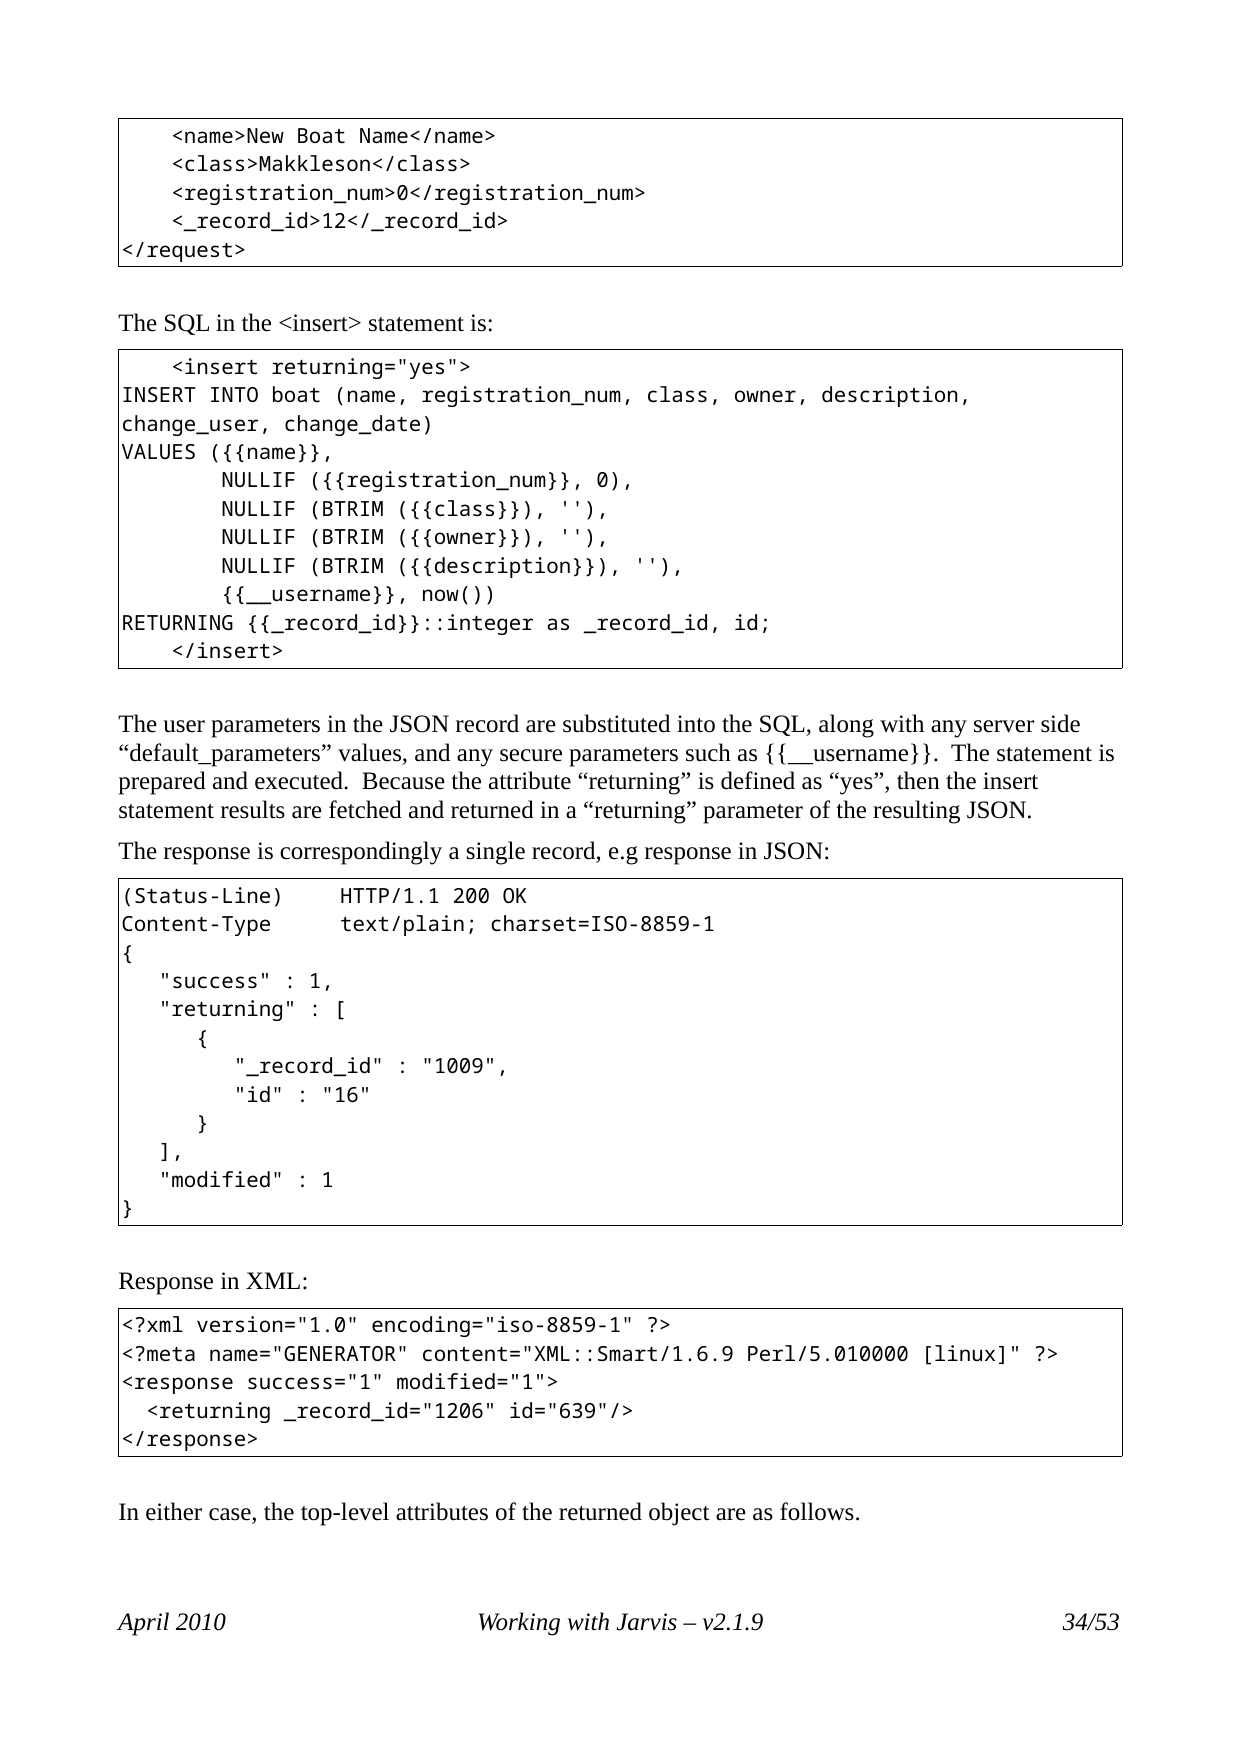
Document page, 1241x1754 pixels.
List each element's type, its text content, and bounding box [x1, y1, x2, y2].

text </response> [119, 1421, 1122, 1456]
text <_record_id>12</_record_id> [119, 203, 1122, 232]
text {{__username}}, now()) [119, 576, 1122, 605]
text (Status-Line) HTTP/1.1 200 OK [119, 879, 1122, 906]
text NULLIF (BTRIM ({{description}}), ''), [119, 548, 1122, 576]
text Content-Type text/plain; charset=ISO-8859-1 [119, 906, 1122, 934]
text RETURNING {{_record_id}}::integer as _record_id, id; [119, 605, 1122, 633]
text ], [119, 1134, 1122, 1162]
text <?xml version="1.0" encoding="iso-8859-1" ?> [119, 1309, 1122, 1336]
text <response success="1" modified="1"> [119, 1364, 1122, 1393]
text "modified" : 1 [119, 1162, 1122, 1191]
text "_record_id" : "1009", [119, 1048, 1122, 1077]
text VALUES ({{name}}, [119, 434, 1122, 463]
text </insert> [119, 633, 1122, 668]
text } [119, 1105, 1122, 1134]
text Response in XML: [118, 1266, 1122, 1295]
text The SQL in the <insert> statement is: [118, 308, 1122, 336]
text "id" : "16" [119, 1077, 1122, 1105]
text "success" : 1, [119, 963, 1122, 991]
text INSERT INTO boat (name, registration_num, class, owner, description, change_user, change_date) [119, 377, 1122, 434]
text { [119, 934, 1122, 963]
text NULLIF ({{registration_num}}, 0), [119, 463, 1122, 491]
text </request> [119, 232, 1122, 266]
text The response is correspondingly a single record, e.g response in JSON: [118, 836, 1122, 865]
text } [119, 1191, 1122, 1225]
text In either case, the top-level attributes of the returned object are as follows. [118, 1497, 1122, 1526]
text { [119, 1020, 1122, 1048]
text The user parameters in the JSON record are substituted into the SQL, along with any server side “default_parameters” values, and any secure parameters such as {{__username}}. The statement is prepared and executed. Because the attribute “returning” is defined as “yes”, then the insert statement results are fetched and returned in a “returning” parameter of the resulting JSON. [118, 709, 1122, 824]
text NULLIF (BTRIM ({{owner}}), ''), [119, 519, 1122, 548]
text NULLIF (BTRIM ({{class}}), ''), [119, 491, 1122, 519]
text <registration_num>0</registration_num> [119, 175, 1122, 203]
text <class>Makkleson</class> [119, 147, 1122, 175]
text "returning" : [ [119, 991, 1122, 1020]
text <returning _record_id="1206" id="639"/> [119, 1393, 1122, 1421]
text <name>New Boat Name</name> [119, 119, 1122, 147]
text <insert returning="yes"> [119, 350, 1122, 377]
text <?meta name="GENERATOR" content="XML::Smart/1.6.9 Perl/5.010000 [linux]" ?> [119, 1336, 1122, 1364]
